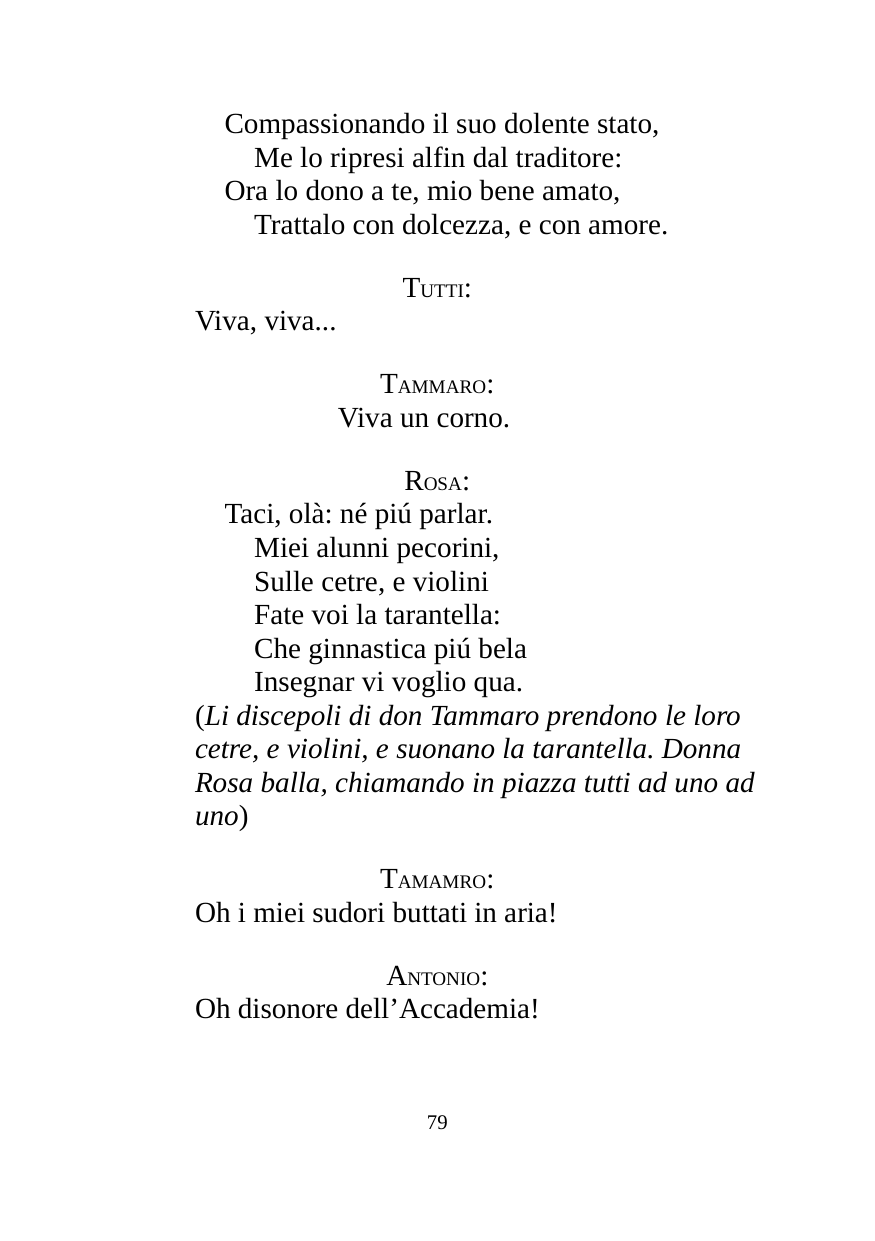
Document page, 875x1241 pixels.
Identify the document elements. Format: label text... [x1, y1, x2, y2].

text Antonio: [106, 958, 768, 992]
text Rosa: [106, 463, 768, 497]
text Tamamro: [106, 861, 768, 895]
text Compassionando il suo dolente stato, Me lo ripresi alfin dal traditore: [224, 106, 768, 173]
text Tutti: [106, 270, 768, 303]
text Oh i miei sudori buttati in aria! [195, 895, 768, 928]
text (Li discepoli di don Tammaro prendono le loro cetre, e violini, e suonano la tarantella. Donna Rosa balla, chiamando in piazza tutti ad uno ad uno) [195, 698, 768, 832]
text Oh disonore dell’Accademia! [195, 992, 768, 1025]
text Viva, viva... [195, 303, 768, 337]
text Taci, olà: né piú parlar. Miei alunni pecorini, Sulle cetre, e violini Fate voi la tarantella: Che ginnastica piú bela Insegnar vi voglio qua. [224, 497, 768, 698]
text Viva un corno. [106, 400, 768, 433]
text Tammaro: [106, 366, 768, 400]
text Ora lo dono a te, mio bene amato, Trattalo con dolcezza, e con amore. [224, 173, 768, 240]
